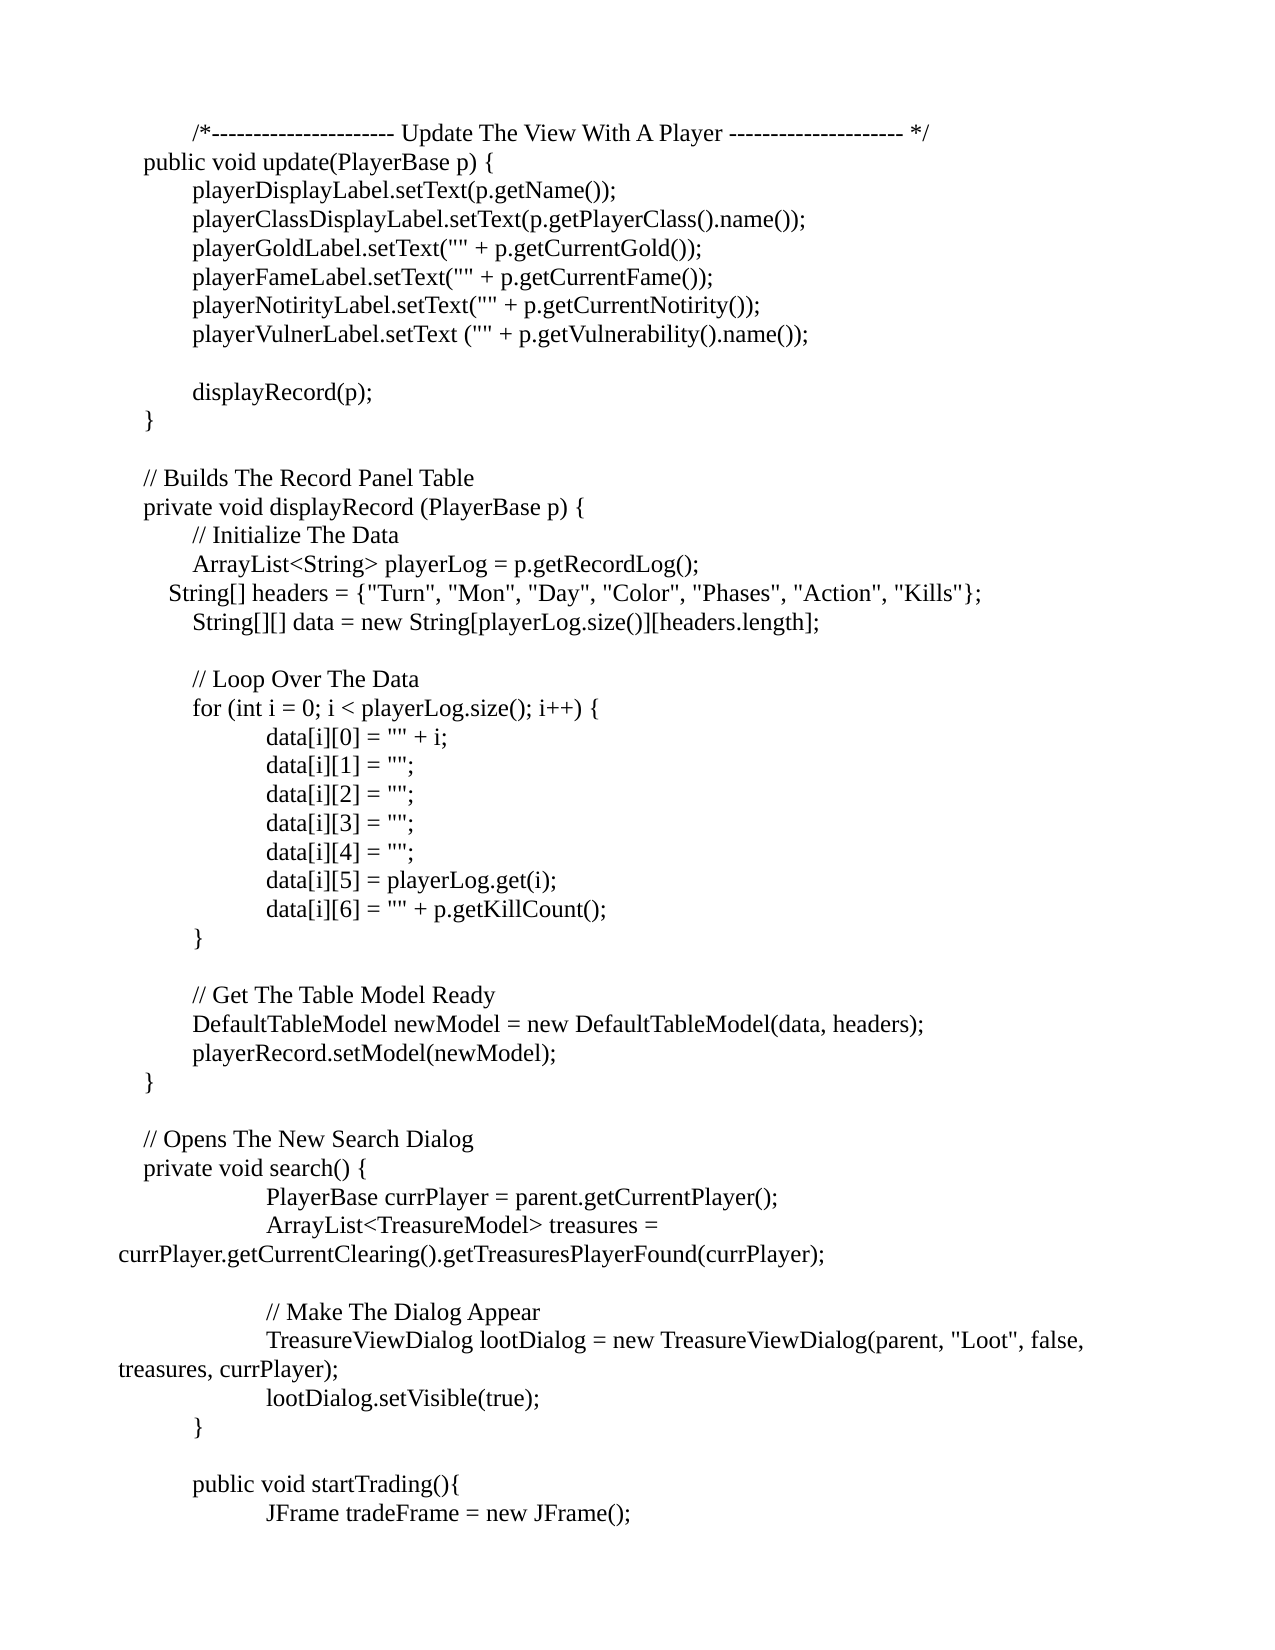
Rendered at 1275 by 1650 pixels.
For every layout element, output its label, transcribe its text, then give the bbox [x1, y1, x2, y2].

text /*---------------------- Update The View With A Player --------------------- */ public void update(PlayerBase p) { playerDisplayLabel.setText(p.getName()); playerClassDisplayLabel.setText(p.getPlayerClass().name()); playerGoldLabel.setText("" + p.getCurrentGold()); playerFameLabel.setText("" + p.getCurrentFame()); playerNotirityLabel.setText("" + p.getCurrentNotirity()); playerVulnerLabel.setText ("" + p.getVulnerability().name()); displayRecord(p); } // Builds The Record Panel Table private void displayRecord (PlayerBase p) { // Initialize The Data ArrayList<String> playerLog = p.getRecordLog(); String[] headers = {"Turn", "Mon", "Day", "Color", "Phases", "Action", "Kills"}; String[][] data = new String[playerLog.size()][headers.length]; // Loop Over The Data for (int i = 0; i < playerLog.size(); i++) { data[i][0] = "" + i; data[i][1] = ""; data[i][2] = ""; data[i][3] = ""; data[i][4] = ""; data[i][5] = playerLog.get(i); data[i][6] = "" + p.getKillCount(); } // Get The Table Model Ready DefaultTableModel newModel = new DefaultTableModel(data, headers); playerRecord.setModel(newModel); } // Opens The New Search Dialog private void search() { PlayerBase currPlayer = parent.getCurrentPlayer(); ArrayList<TreasureModel> treasures = currPlayer.getCurrentClearing().getTreasuresPlayerFound(currPlayer); // Make The Dialog Appear TreasureViewDialog lootDialog = new TreasureViewDialog(parent, "Loot", false, treasures, currPlayer); lootDialog.setVisible(true); } public void startTrading(){ JFrame tradeFrame = new JFrame(); [118, 118, 1157, 1527]
